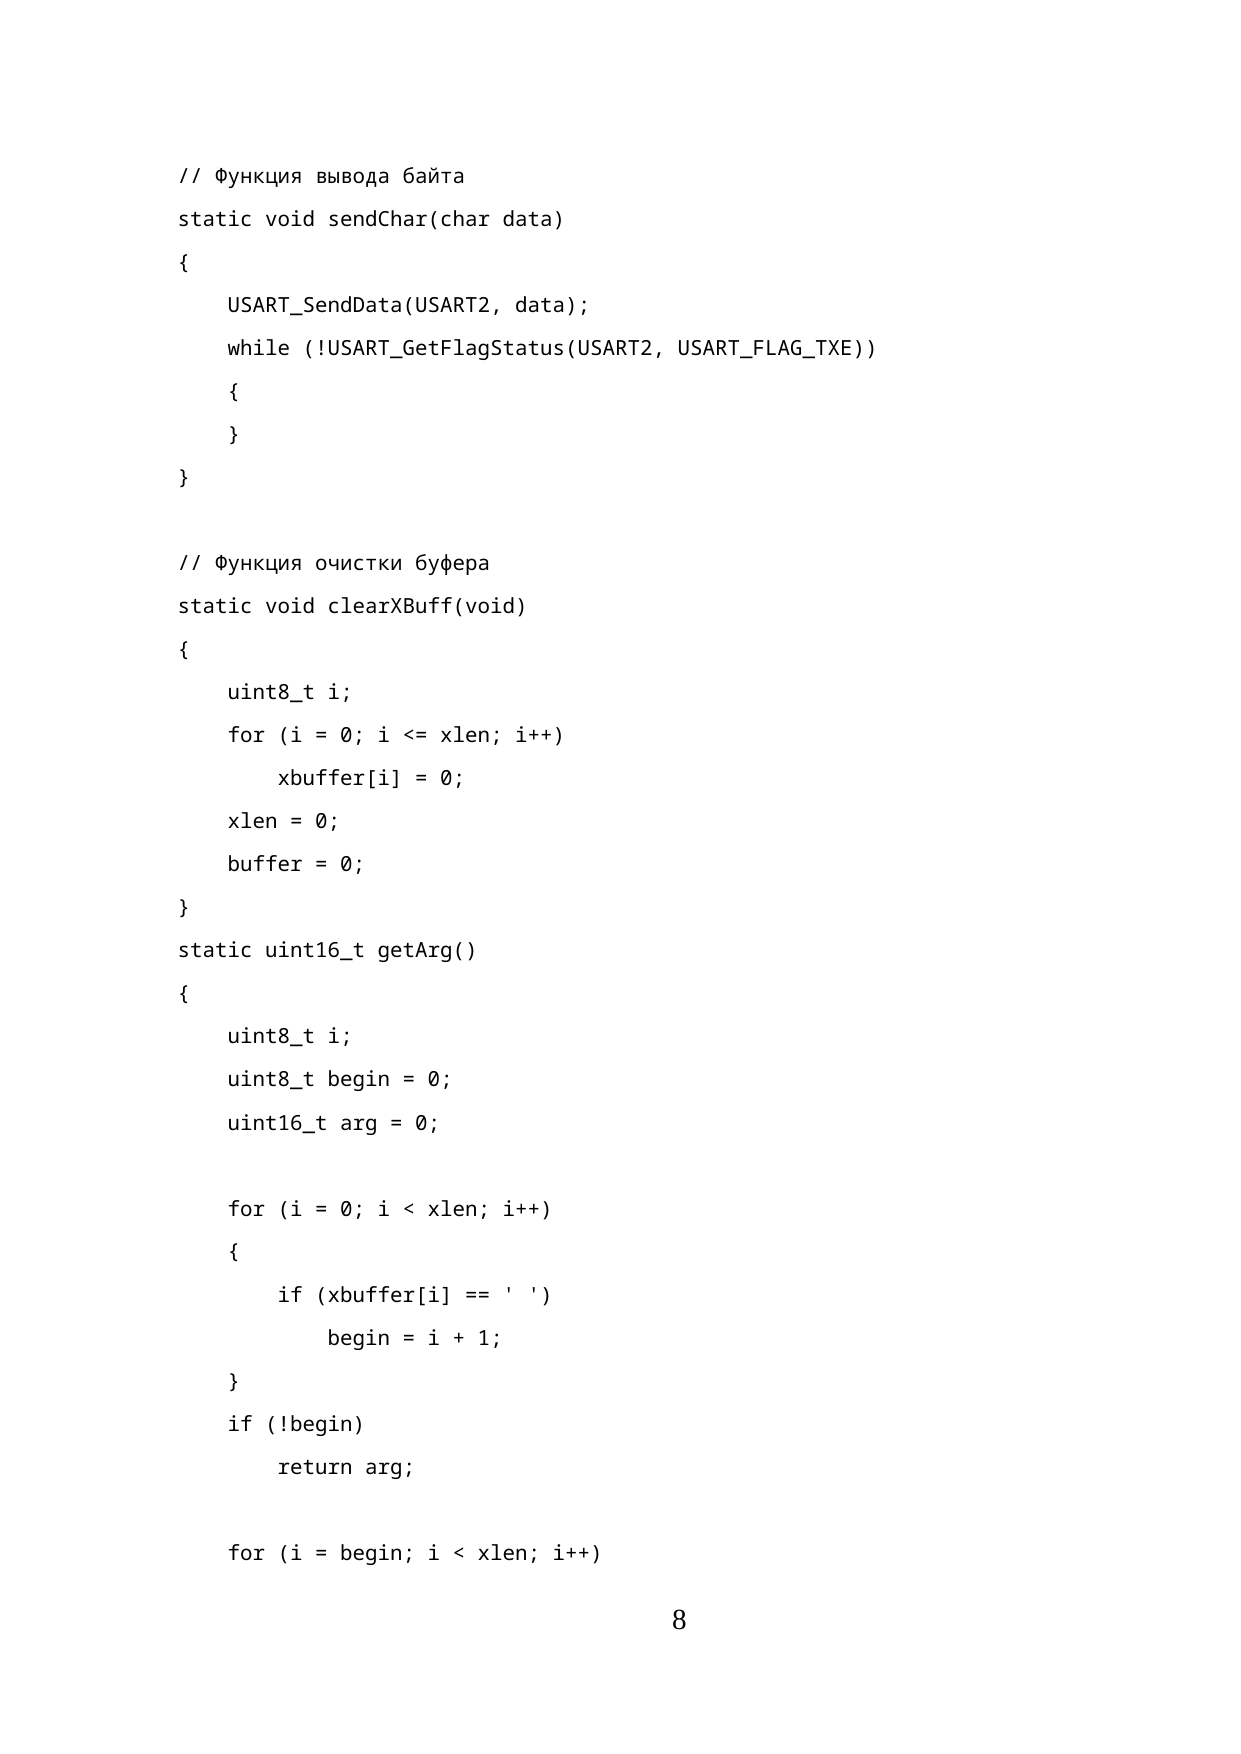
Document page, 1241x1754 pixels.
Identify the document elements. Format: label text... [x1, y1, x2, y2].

text uint8_t i; [177, 1022, 1181, 1050]
text // Функция очистки буфера [177, 548, 1181, 577]
text for (i = 0; i <= xlen; i++) [177, 720, 1181, 749]
text xlen = 0; [177, 806, 1181, 835]
text } [177, 419, 1181, 448]
text USART_SendData(USART2, data); [177, 290, 1181, 319]
text buffer = 0; [177, 849, 1181, 878]
text static void clearXBuff(void) [177, 591, 1181, 620]
text static void sendChar(char data) [177, 204, 1181, 233]
text uint16_t arg = 0; [177, 1108, 1181, 1136]
text if (!begin) [177, 1409, 1181, 1437]
text // Функция вывода байта [177, 161, 1181, 189]
text static uint16_t getArg() [177, 936, 1181, 964]
text { [177, 978, 1181, 1007]
text if (xbuffer[i] == ' ') [177, 1280, 1181, 1308]
text begin = i + 1; [177, 1323, 1181, 1351]
text while (!USART_GetFlagStatus(USART2, USART_FLAG_TXE)) [177, 333, 1181, 362]
text for (i = begin; i < xlen; i++) [177, 1538, 1181, 1566]
text } [177, 462, 1181, 491]
text xbuffer[i] = 0; [177, 763, 1181, 792]
text for (i = 0; i < xlen; i++) [177, 1194, 1181, 1222]
text { [177, 1237, 1181, 1265]
text { [177, 247, 1181, 276]
text uint8_t i; [177, 677, 1181, 706]
text { [177, 376, 1181, 405]
text } [177, 1366, 1181, 1394]
text } [177, 892, 1181, 921]
text { [177, 634, 1181, 663]
text return arg; [177, 1452, 1181, 1480]
text uint8_t begin = 0; [177, 1064, 1181, 1093]
